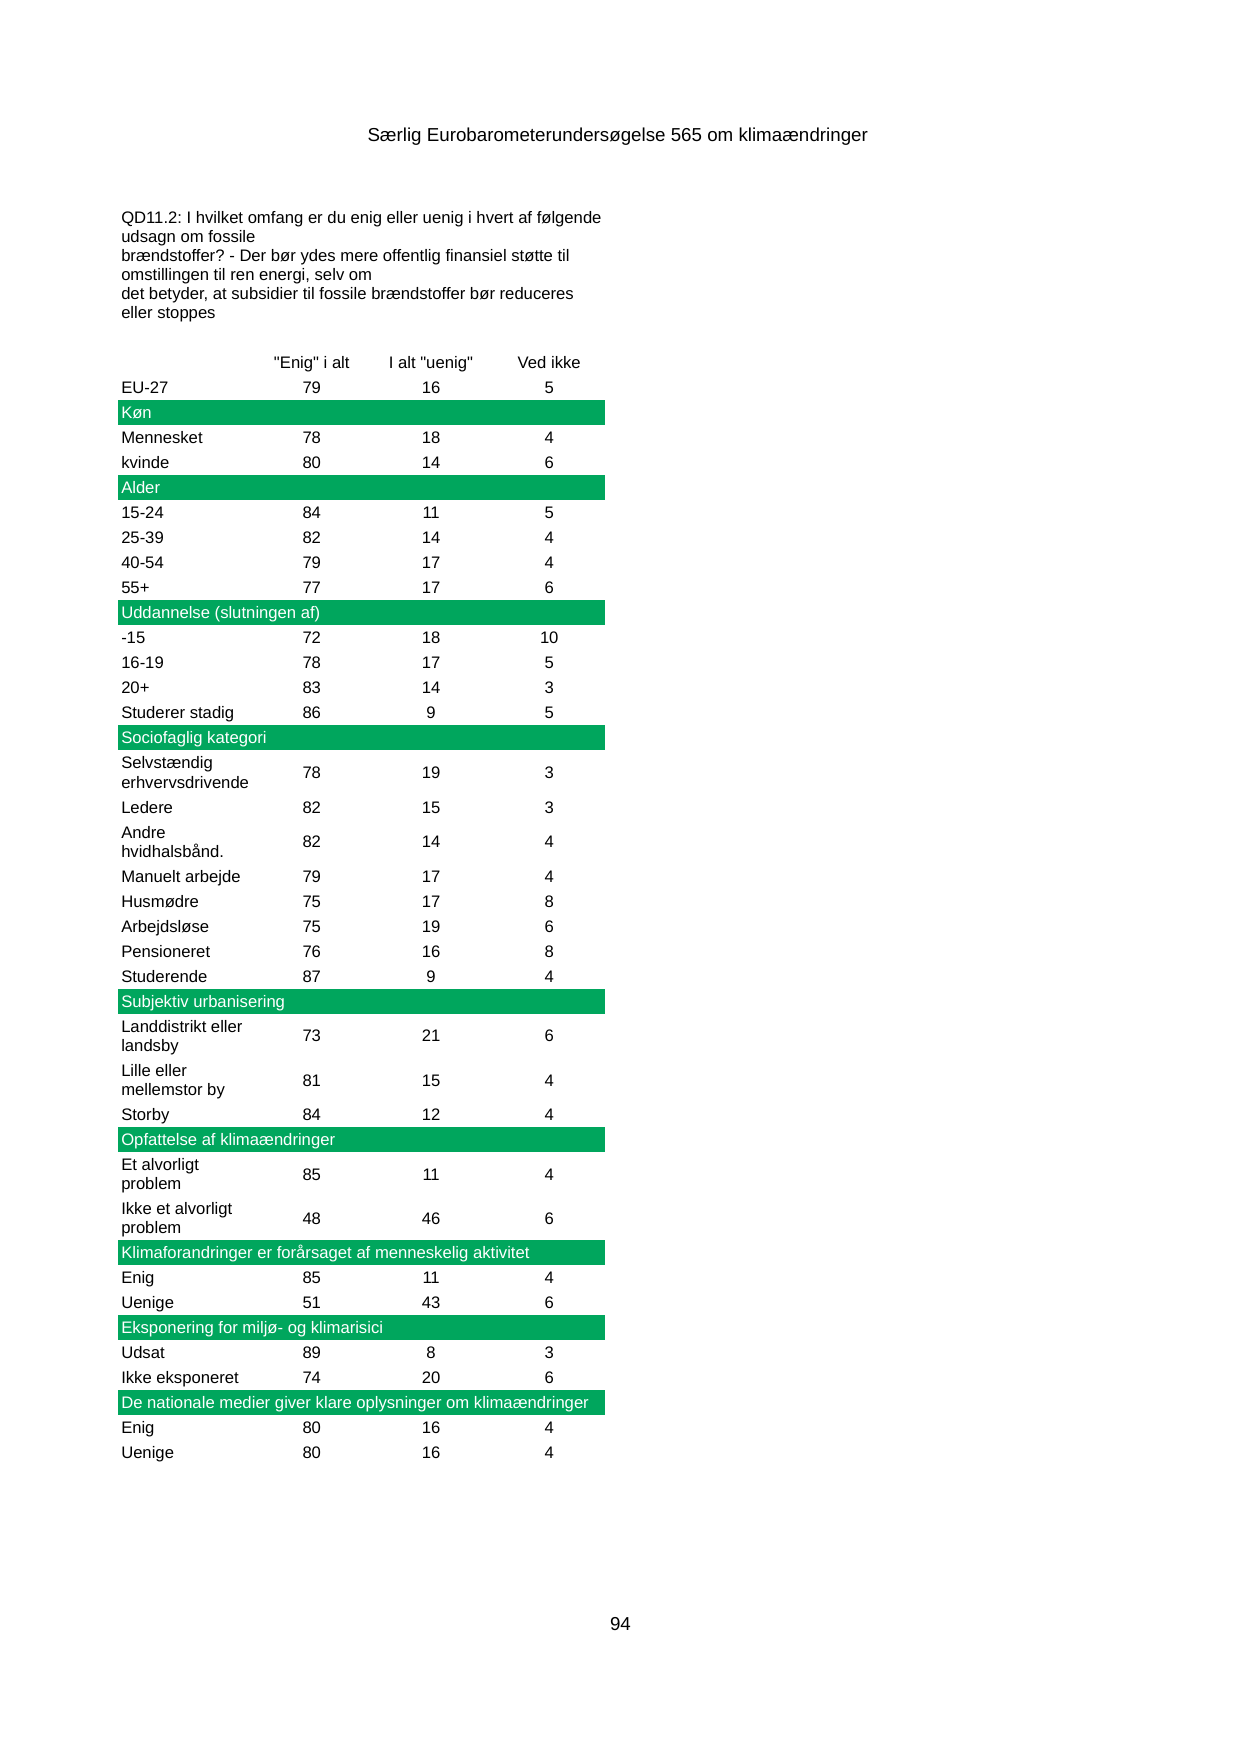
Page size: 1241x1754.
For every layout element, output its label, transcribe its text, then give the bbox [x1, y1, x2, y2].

table_cell 6 [493, 1290, 605, 1315]
table_cell Uddannelse (slutningen af) [118, 600, 605, 625]
table_cell 72 [254, 625, 369, 650]
table_cell 48 [254, 1196, 369, 1240]
table_cell 85 [254, 1265, 369, 1290]
table_cell [118, 350, 254, 375]
table_cell 4 [493, 1152, 605, 1196]
table_cell 6 [493, 1014, 605, 1058]
table_cell 78 [254, 650, 369, 675]
table_cell Lille eller mellemstor by [118, 1058, 254, 1102]
table_cell 15 [369, 1058, 492, 1102]
table_cell 85 [254, 1152, 369, 1196]
table_cell 6 [493, 450, 605, 475]
table_cell [118, 325, 254, 350]
table_cell 86 [254, 700, 369, 725]
table_cell 80 [254, 450, 369, 475]
table_cell 8 [369, 1340, 492, 1365]
table_cell Ved ikke [493, 350, 605, 375]
table_cell 80 [254, 1440, 369, 1465]
table_cell 16 [369, 939, 492, 964]
table_cell Andre hvidhalsbånd. [118, 820, 254, 864]
table_cell -15 [118, 625, 254, 650]
table_cell 14 [369, 450, 492, 475]
table_cell 4 [493, 1440, 605, 1465]
table_cell 89 [254, 1340, 369, 1365]
table_cell Enig [118, 1415, 254, 1440]
table_cell [493, 325, 605, 350]
table_cell 16 [369, 375, 492, 400]
table_cell Alder [118, 475, 605, 500]
table_cell 9 [369, 700, 492, 725]
table_cell 79 [254, 550, 369, 575]
table_cell 51 [254, 1290, 369, 1315]
table_cell Eksponering for miljø- og klimarisici [118, 1315, 605, 1340]
table_cell 4 [493, 425, 605, 450]
table_cell 82 [254, 525, 369, 550]
table_cell 17 [369, 864, 492, 889]
table_cell 78 [254, 750, 369, 794]
table_cell Arbejdsløse [118, 914, 254, 939]
table_cell 14 [369, 675, 492, 700]
table_cell 83 [254, 675, 369, 700]
table_cell 4 [493, 525, 605, 550]
table_cell I alt "uenig" [369, 350, 492, 375]
table_cell Studerende [118, 964, 254, 989]
table_cell 6 [493, 914, 605, 939]
table_cell 3 [493, 1340, 605, 1365]
table_cell 4 [493, 964, 605, 989]
table_cell Selvstændig erhvervsdrivende [118, 750, 254, 794]
table_cell 43 [369, 1290, 492, 1315]
table_cell 19 [369, 914, 492, 939]
table_cell 5 [493, 700, 605, 725]
table_cell 8 [493, 889, 605, 914]
table_cell Pensioneret [118, 939, 254, 964]
table_cell 75 [254, 914, 369, 939]
table_cell 14 [369, 820, 492, 864]
table_cell 12 [369, 1102, 492, 1127]
table_cell 80 [254, 1415, 369, 1440]
table_cell Uenige [118, 1440, 254, 1465]
table_cell Landdistrikt eller landsby [118, 1014, 254, 1058]
table_cell 3 [493, 795, 605, 819]
table_cell 40-54 [118, 550, 254, 575]
table_cell [369, 325, 492, 350]
table_cell 79 [254, 864, 369, 889]
table_cell 18 [369, 425, 492, 450]
table_cell EU-27 [118, 375, 254, 400]
table_cell Storby [118, 1102, 254, 1127]
table_cell De nationale medier giver klare oplysninger om klimaændringer [118, 1390, 605, 1415]
table_cell "Enig" i alt [254, 350, 369, 375]
table_cell 16 [369, 1415, 492, 1440]
table_cell 82 [254, 820, 369, 864]
table_cell 74 [254, 1365, 369, 1390]
table_cell Opfattelse af klimaændringer [118, 1127, 605, 1152]
table_cell Ikke et alvorligt problem [118, 1196, 254, 1240]
table_cell 14 [369, 525, 492, 550]
table_cell 77 [254, 575, 369, 600]
table_cell 81 [254, 1058, 369, 1102]
table_cell 5 [493, 500, 605, 525]
table_cell 20+ [118, 675, 254, 700]
table_cell 15-24 [118, 500, 254, 525]
table_cell 8 [493, 939, 605, 964]
table_cell 4 [493, 1058, 605, 1102]
table_cell 55+ [118, 575, 254, 600]
table_cell Husmødre [118, 889, 254, 914]
table_cell Køn [118, 400, 605, 425]
table_cell 87 [254, 964, 369, 989]
table_cell 84 [254, 500, 369, 525]
table_cell 20 [369, 1365, 492, 1390]
table_cell 4 [493, 864, 605, 889]
table_cell 6 [493, 1365, 605, 1390]
table_cell 17 [369, 650, 492, 675]
table_cell 18 [369, 625, 492, 650]
table_cell 16-19 [118, 650, 254, 675]
table_cell 46 [369, 1196, 492, 1240]
table_cell 10 [493, 625, 605, 650]
table_cell [254, 325, 369, 350]
table_cell 11 [369, 1152, 492, 1196]
table_cell Et alvorligt problem [118, 1152, 254, 1196]
table_cell 4 [493, 1415, 605, 1440]
table_cell 11 [369, 500, 492, 525]
table_cell 19 [369, 750, 492, 794]
table_cell 76 [254, 939, 369, 964]
table_cell 4 [493, 820, 605, 864]
table_cell 79 [254, 375, 369, 400]
table_cell 9 [369, 964, 492, 989]
table_cell 75 [254, 889, 369, 914]
table_cell Ikke eksponeret [118, 1365, 254, 1390]
table_cell 73 [254, 1014, 369, 1058]
table_cell 25-39 [118, 525, 254, 550]
table_header QD11.2: I hvilket omfang er du enig eller uenig i hvert af følgende udsagn om fossile brændstoffer? - Der bør ydes mere offentlig finansiel støtte til omstillingen til ren energi, selv om det betyder, at subsidier til fossile brændstoffer bør reduceres eller stoppes [118, 205, 605, 325]
table_cell Klimaforandringer er forårsaget af menneskelig aktivitet [118, 1240, 605, 1265]
table_cell 3 [493, 675, 605, 700]
table_cell Manuelt arbejde [118, 864, 254, 889]
table_cell 21 [369, 1014, 492, 1058]
table_cell 17 [369, 575, 492, 600]
table_cell Mennesket [118, 425, 254, 450]
table_cell 78 [254, 425, 369, 450]
table_cell 5 [493, 650, 605, 675]
table_cell 16 [369, 1440, 492, 1465]
table_cell 11 [369, 1265, 492, 1290]
table_cell 4 [493, 1265, 605, 1290]
table_cell 4 [493, 550, 605, 575]
table_cell Enig [118, 1265, 254, 1290]
table_cell Sociofaglig kategori [118, 725, 605, 750]
table_cell kvinde [118, 450, 254, 475]
table_cell 5 [493, 375, 605, 400]
table_cell 17 [369, 550, 492, 575]
table_cell Ledere [118, 795, 254, 819]
table_cell Subjektiv urbanisering [118, 989, 605, 1014]
table_cell Uenige [118, 1290, 254, 1315]
table_cell 4 [493, 1102, 605, 1127]
table_cell Udsat [118, 1340, 254, 1365]
table_cell Studerer stadig [118, 700, 254, 725]
table_cell 6 [493, 575, 605, 600]
table_cell 3 [493, 750, 605, 794]
table_cell 6 [493, 1196, 605, 1240]
table_cell 17 [369, 889, 492, 914]
table_cell 15 [369, 795, 492, 819]
table_cell 82 [254, 795, 369, 819]
table_cell 84 [254, 1102, 369, 1127]
